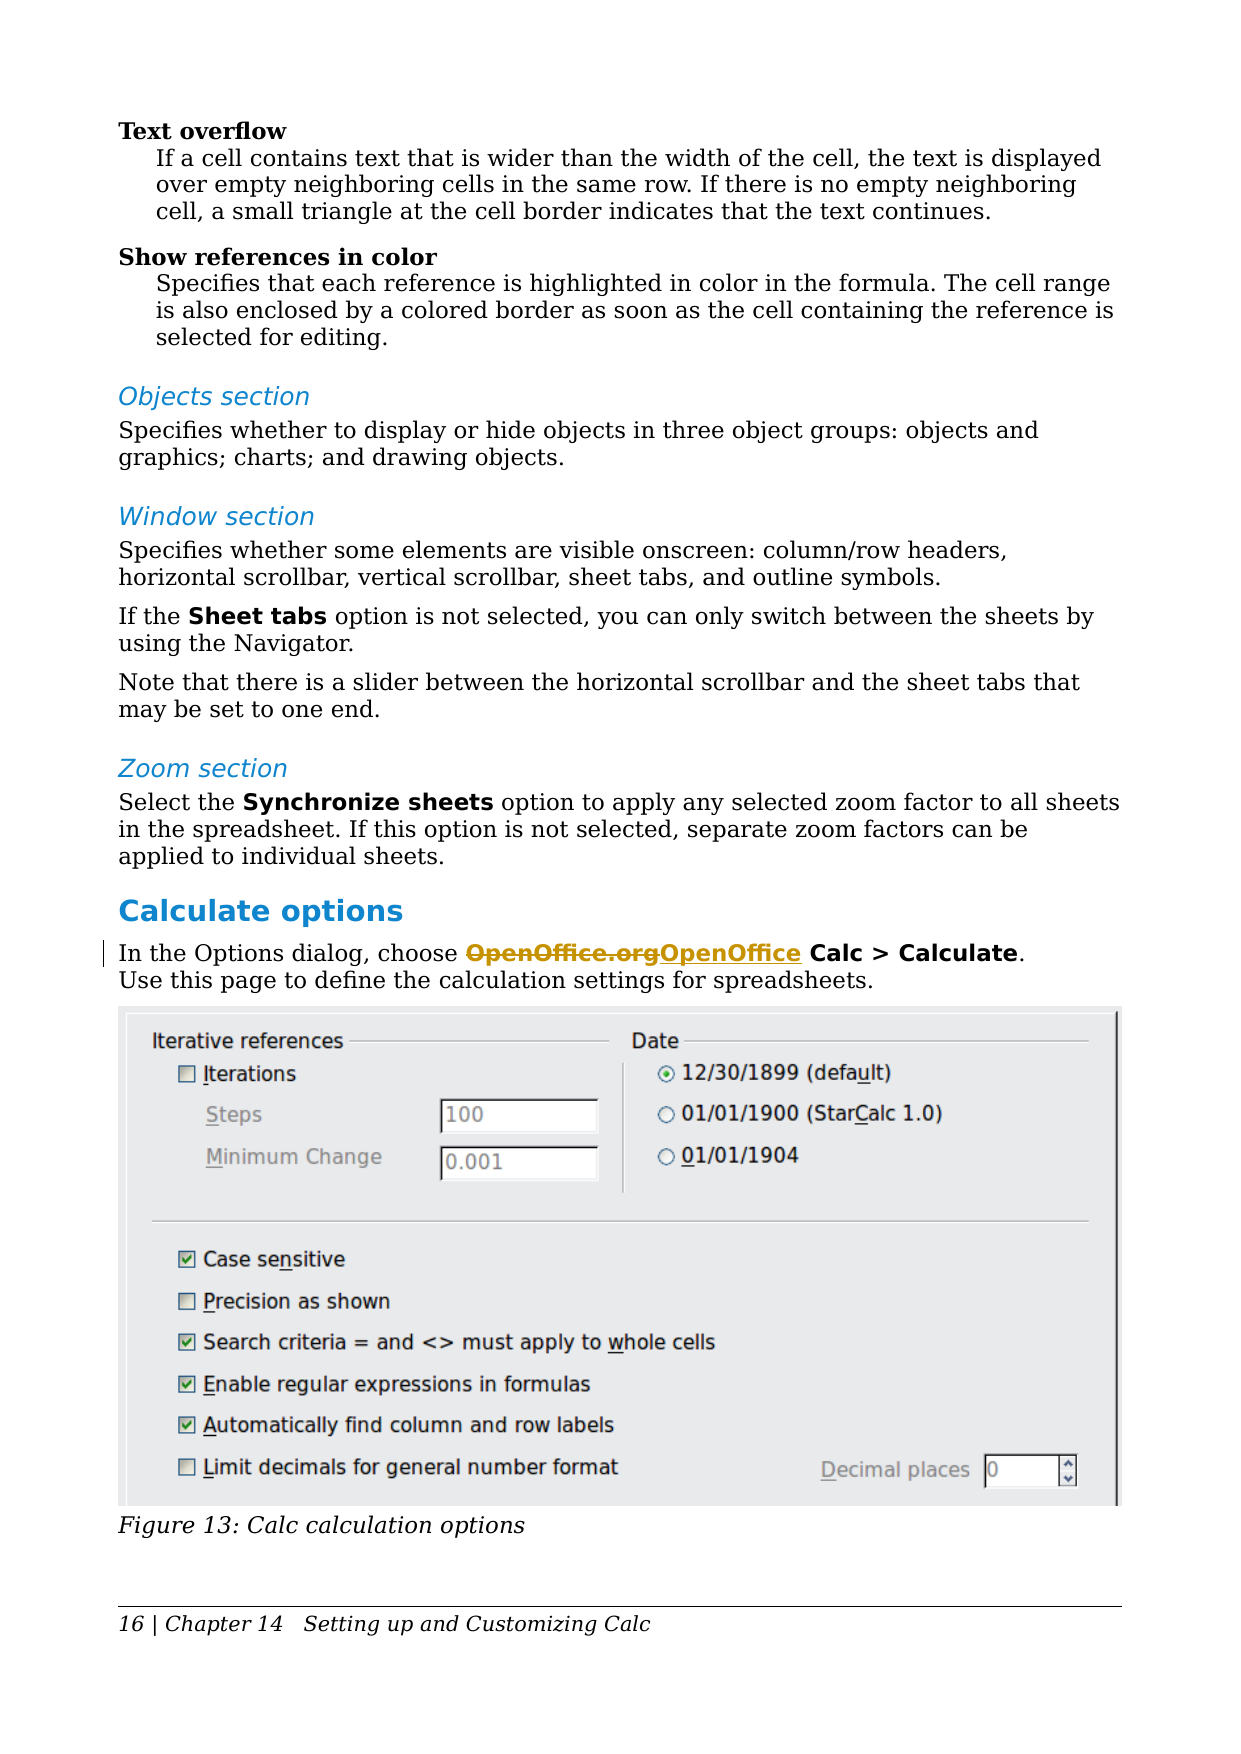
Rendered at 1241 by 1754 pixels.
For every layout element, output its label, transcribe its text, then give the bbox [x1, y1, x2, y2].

picture [118, 1006, 1123, 1506]
subtitle Window section [118, 502, 1122, 531]
text In the Options dialog, choose OpenOffice Calc > Calculate. [118, 940, 1122, 967]
text Select the Synchronize sheets option to apply any selected zoom factor to all sheets in the spreadsheet. If this option is not selected, separate zoom factors can be applied to individual sheets. [118, 789, 1122, 869]
text If a cell contains text that is wider than the width of the cell, the text is displayed over empty neighboring cells in the same row. If there is no empty neighboring cell, a small triangle at the cell border indicates that the text continues. [156, 145, 1122, 225]
text Specifies that each reference is highlighted in color in the formula. The cell range is also enclosed by a colored border as soon as the cell containing the reference is selected for editing. [156, 270, 1122, 350]
text Specifies whether to display or hide objects in three object groups: objects and graphics; charts; and drawing objects. [118, 417, 1122, 471]
text Text overflow [118, 118, 1122, 145]
subtitle Zoom section [118, 754, 1122, 783]
text Show references in color [118, 243, 1122, 270]
text If the Sheet tabs option is not selected, you can only switch between the sheets by using the Navigator. [118, 603, 1122, 657]
text Use this page to define the calculation settings for spreadsheets. [118, 967, 1122, 993]
subtitle Objects section [118, 382, 1122, 411]
text Note that there is a slider between the horizontal scrollbar and the sheet tabs that may be set to one end. [118, 669, 1122, 723]
text Figure 13: Calc calculation options [118, 1512, 1122, 1539]
text Specifies whether some elements are visible onscreen: column/row headers, horizontal scrollbar, vertical scrollbar, sheet tabs, and outline symbols. [118, 538, 1122, 591]
subtitle Calculate options [118, 894, 1122, 928]
